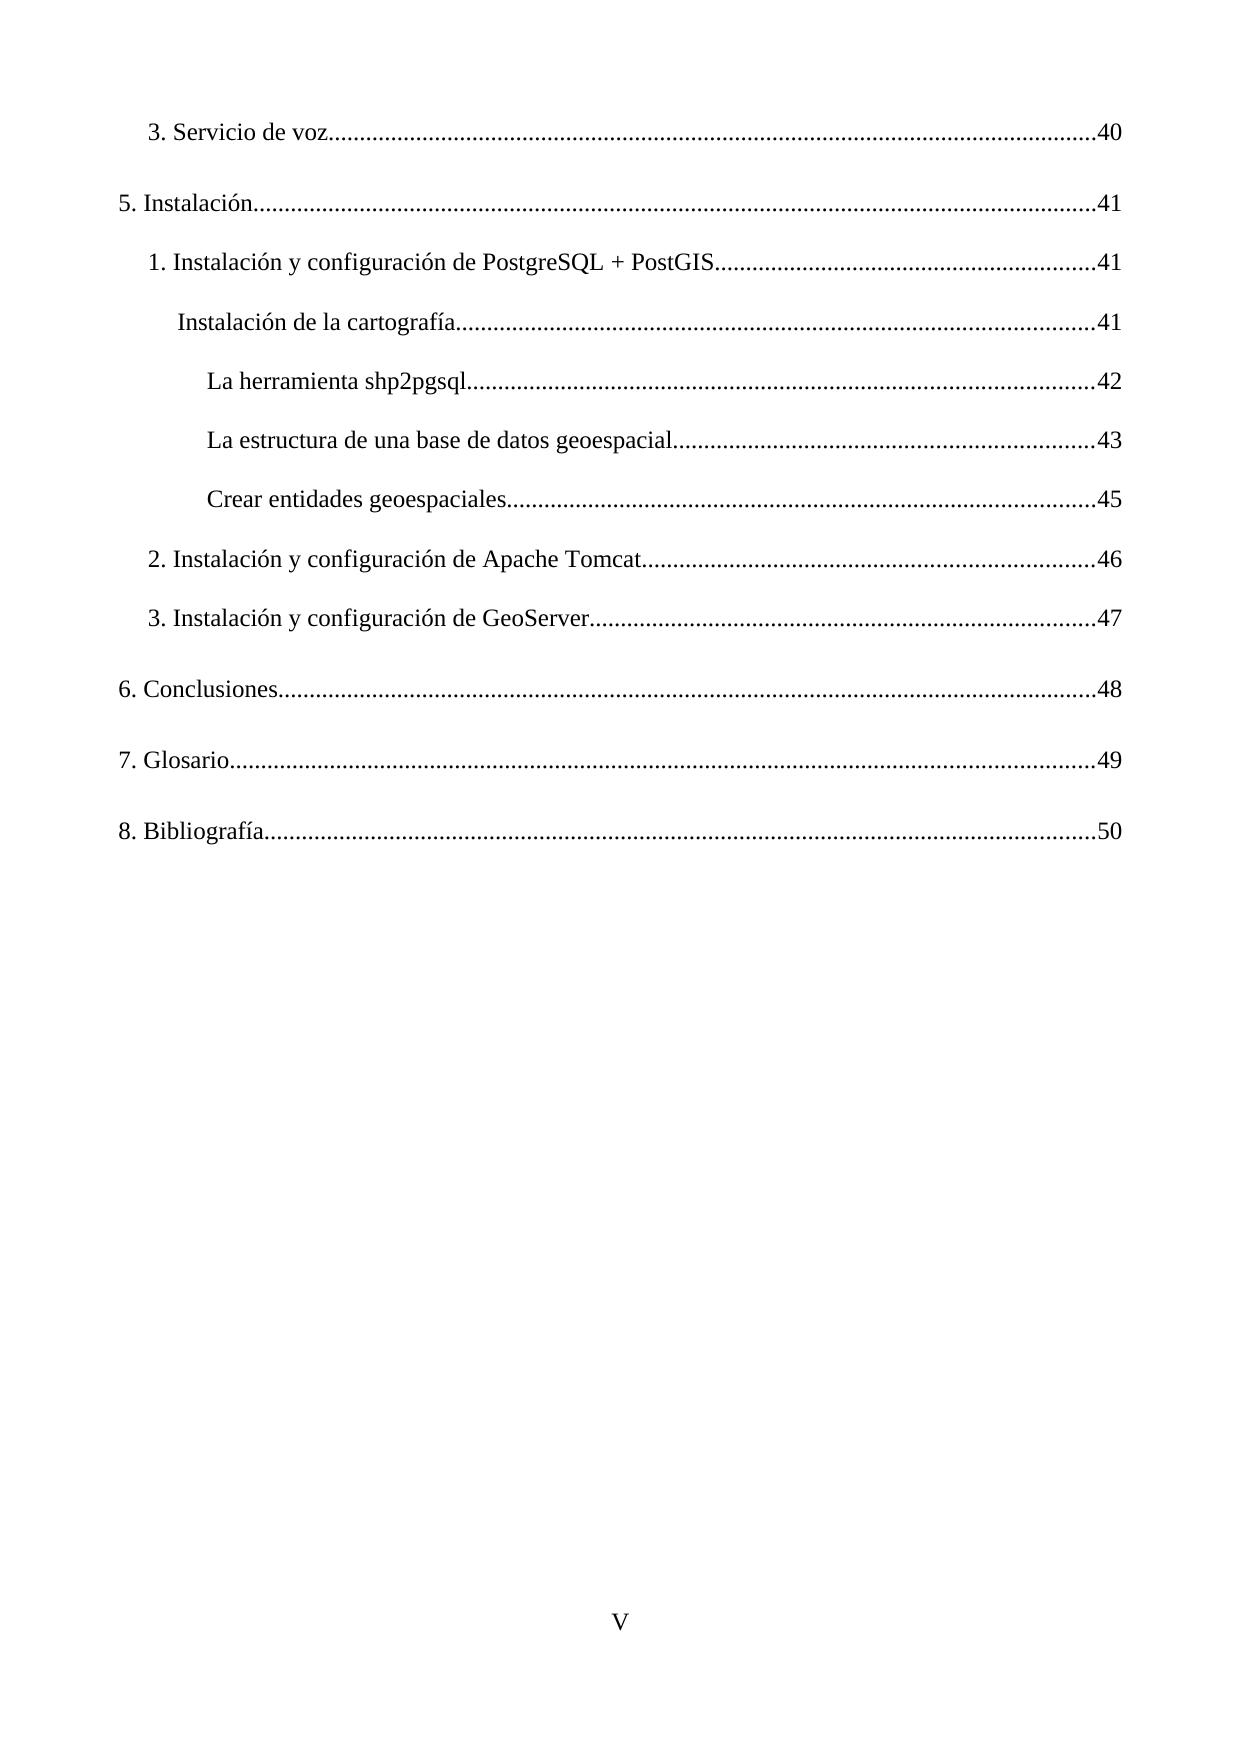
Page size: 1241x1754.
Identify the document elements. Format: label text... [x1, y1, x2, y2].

text Crear entidades geoespaciales 45 [207, 486, 1122, 513]
text 7. Glosario 49 [118, 746, 1122, 774]
text La herramienta shp2pgsql 42 [207, 367, 1122, 395]
text 3. Servicio de voz 40 [148, 118, 1122, 146]
text 5. Instalación 41 [118, 189, 1122, 217]
text 1. Instalación y configuración de PostgreSQL + PostGIS 41 [148, 248, 1122, 276]
text 6. Conclusiones 48 [118, 675, 1122, 703]
text 8. Bibliografía 50 [118, 817, 1122, 845]
text Instalación de la cartografía 41 [177, 308, 1122, 335]
text 3. Instalación y configuración de GeoServer 47 [148, 604, 1122, 632]
text La estructura de una base de datos geoespacial 43 [207, 426, 1122, 454]
text 2. Instalación y configuración de Apache Tomcat 46 [148, 545, 1122, 572]
